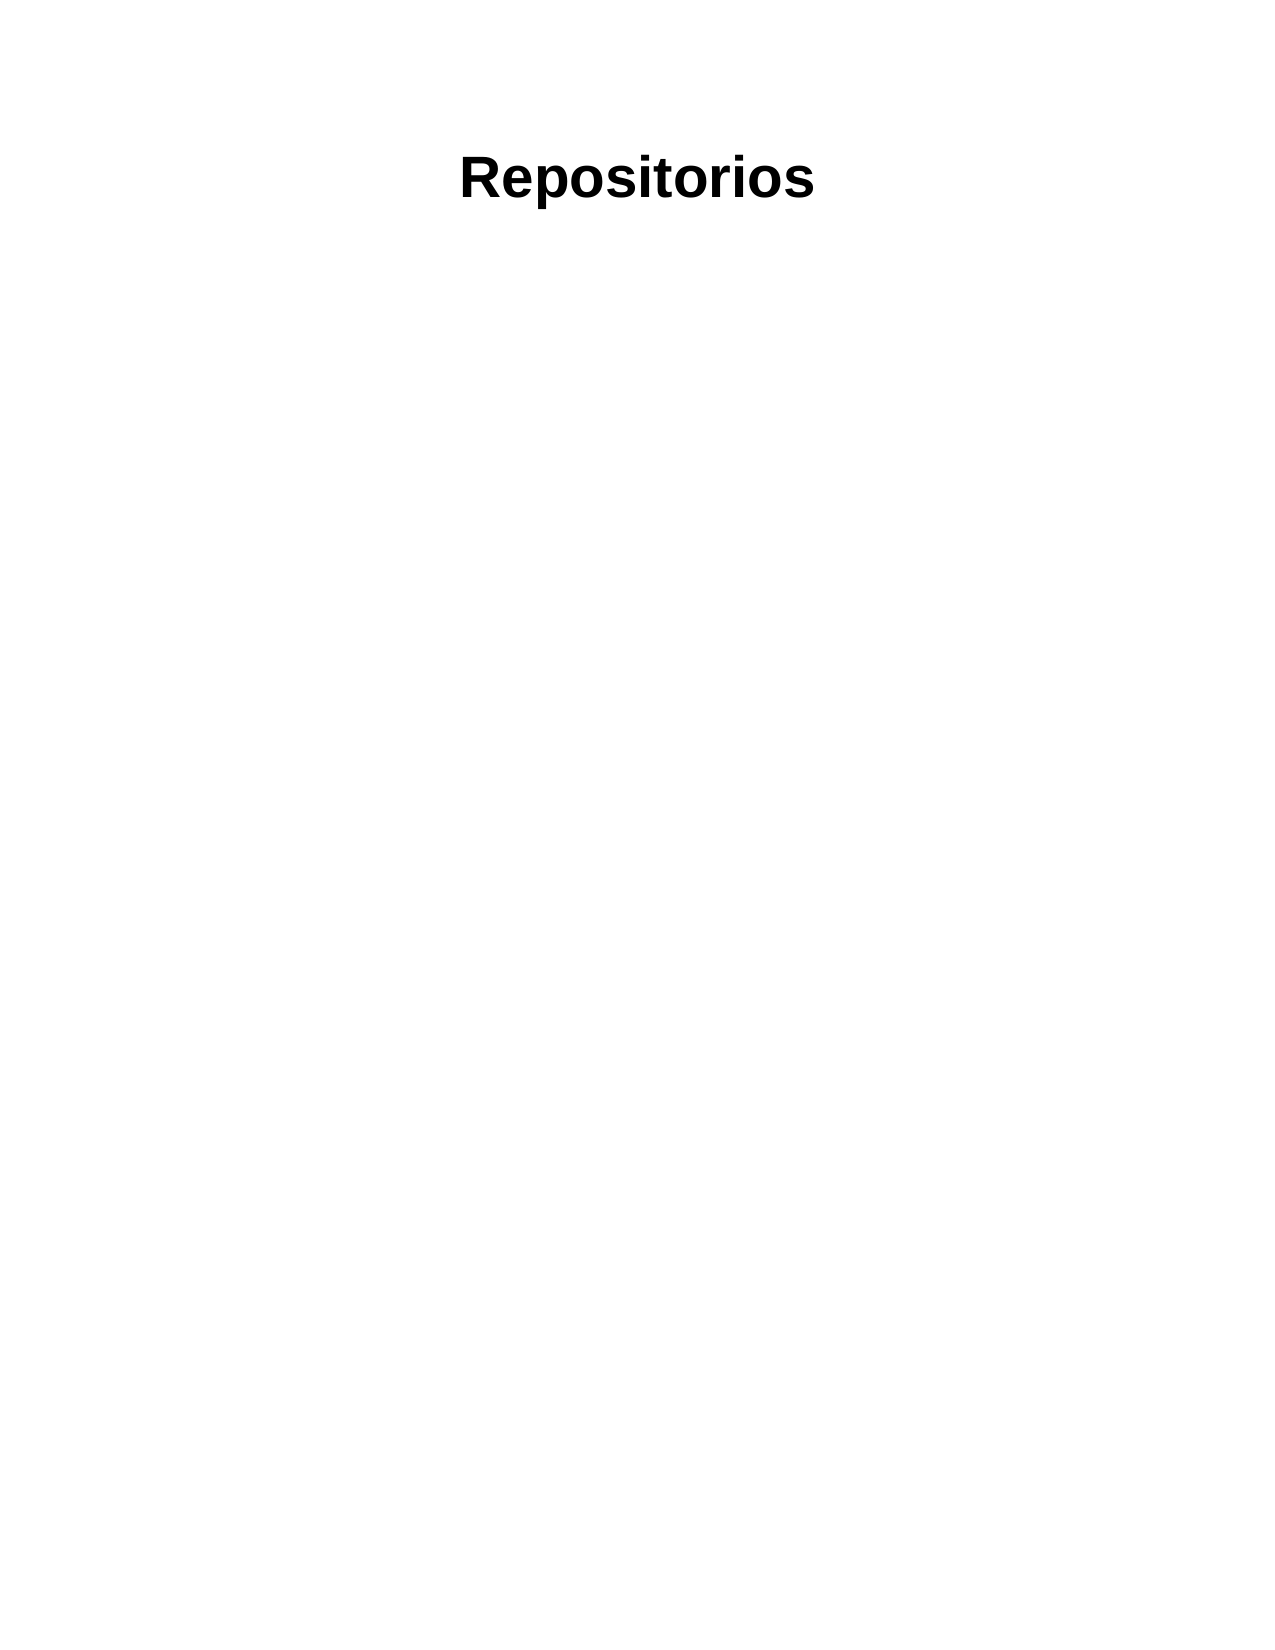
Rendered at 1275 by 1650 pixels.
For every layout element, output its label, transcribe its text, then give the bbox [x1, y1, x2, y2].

title Repositorios [118, 143, 1157, 210]
